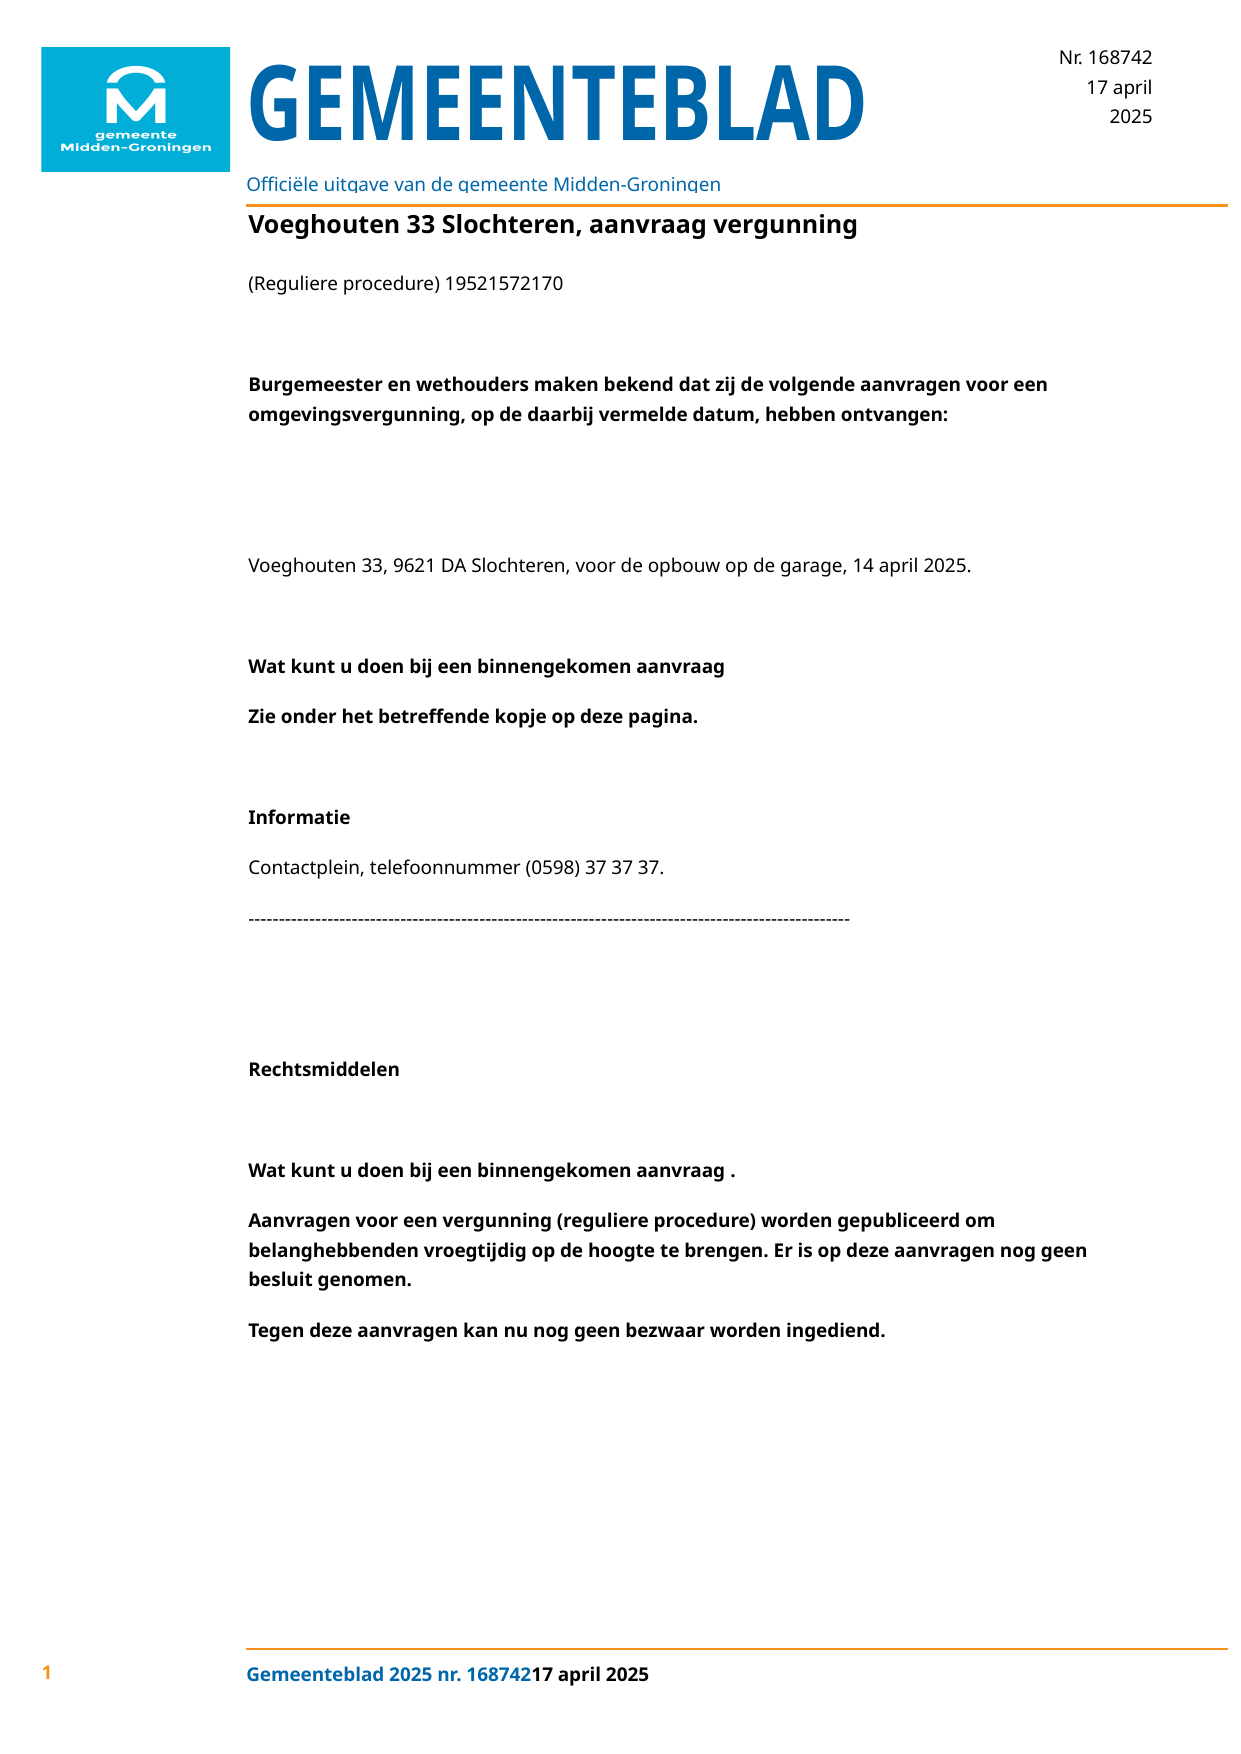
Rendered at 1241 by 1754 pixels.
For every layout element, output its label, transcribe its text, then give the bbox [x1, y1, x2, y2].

text Zie onder het betreffende kopje op deze pagina. [248, 703, 1152, 729]
text --------------------------------------------------------------------------------------------------- [248, 905, 1152, 931]
text Aanvragen voor een vergunning (reguliere procedure) worden gepubliceerd om belanghebbenden vroegtijdig op de hoogte te brengen. Er is op deze aanvragen nog geen besluit genomen. [248, 1207, 1152, 1292]
text Rechtsmiddelen [248, 1056, 1152, 1082]
text Burgemeester en wethouders maken bekend dat zij de volgende aanvragen voor een omgevingsvergunning, op de daarbij vermelde datum, hebben ontvangen: [248, 371, 1152, 426]
picture [107, 89, 165, 122]
text Voeghouten 33 Slochteren, aanvraag vergunning [248, 207, 1152, 241]
text Tegen deze aanvragen kan nu nog geen bezwaar worden ingediend. [248, 1317, 1152, 1343]
picture [108, 66, 164, 82]
text Contactplein, telefoonnummer (0598) 37 37 37. [248, 854, 1152, 880]
text Informatie [248, 804, 1152, 830]
text (Reguliere procedure) 19521572170 [248, 270, 1152, 296]
text Voeghouten 33, 9621 DA Slochteren, voor de opbouw op de garage, 14 april 2025. [248, 552, 1152, 578]
picture [184, 146, 190, 153]
text Wat kunt u doen bij een binnengekomen aanvraag . [248, 1157, 1152, 1183]
text Wat kunt u doen bij een binnengekomen aanvraag [248, 653, 1152, 678]
